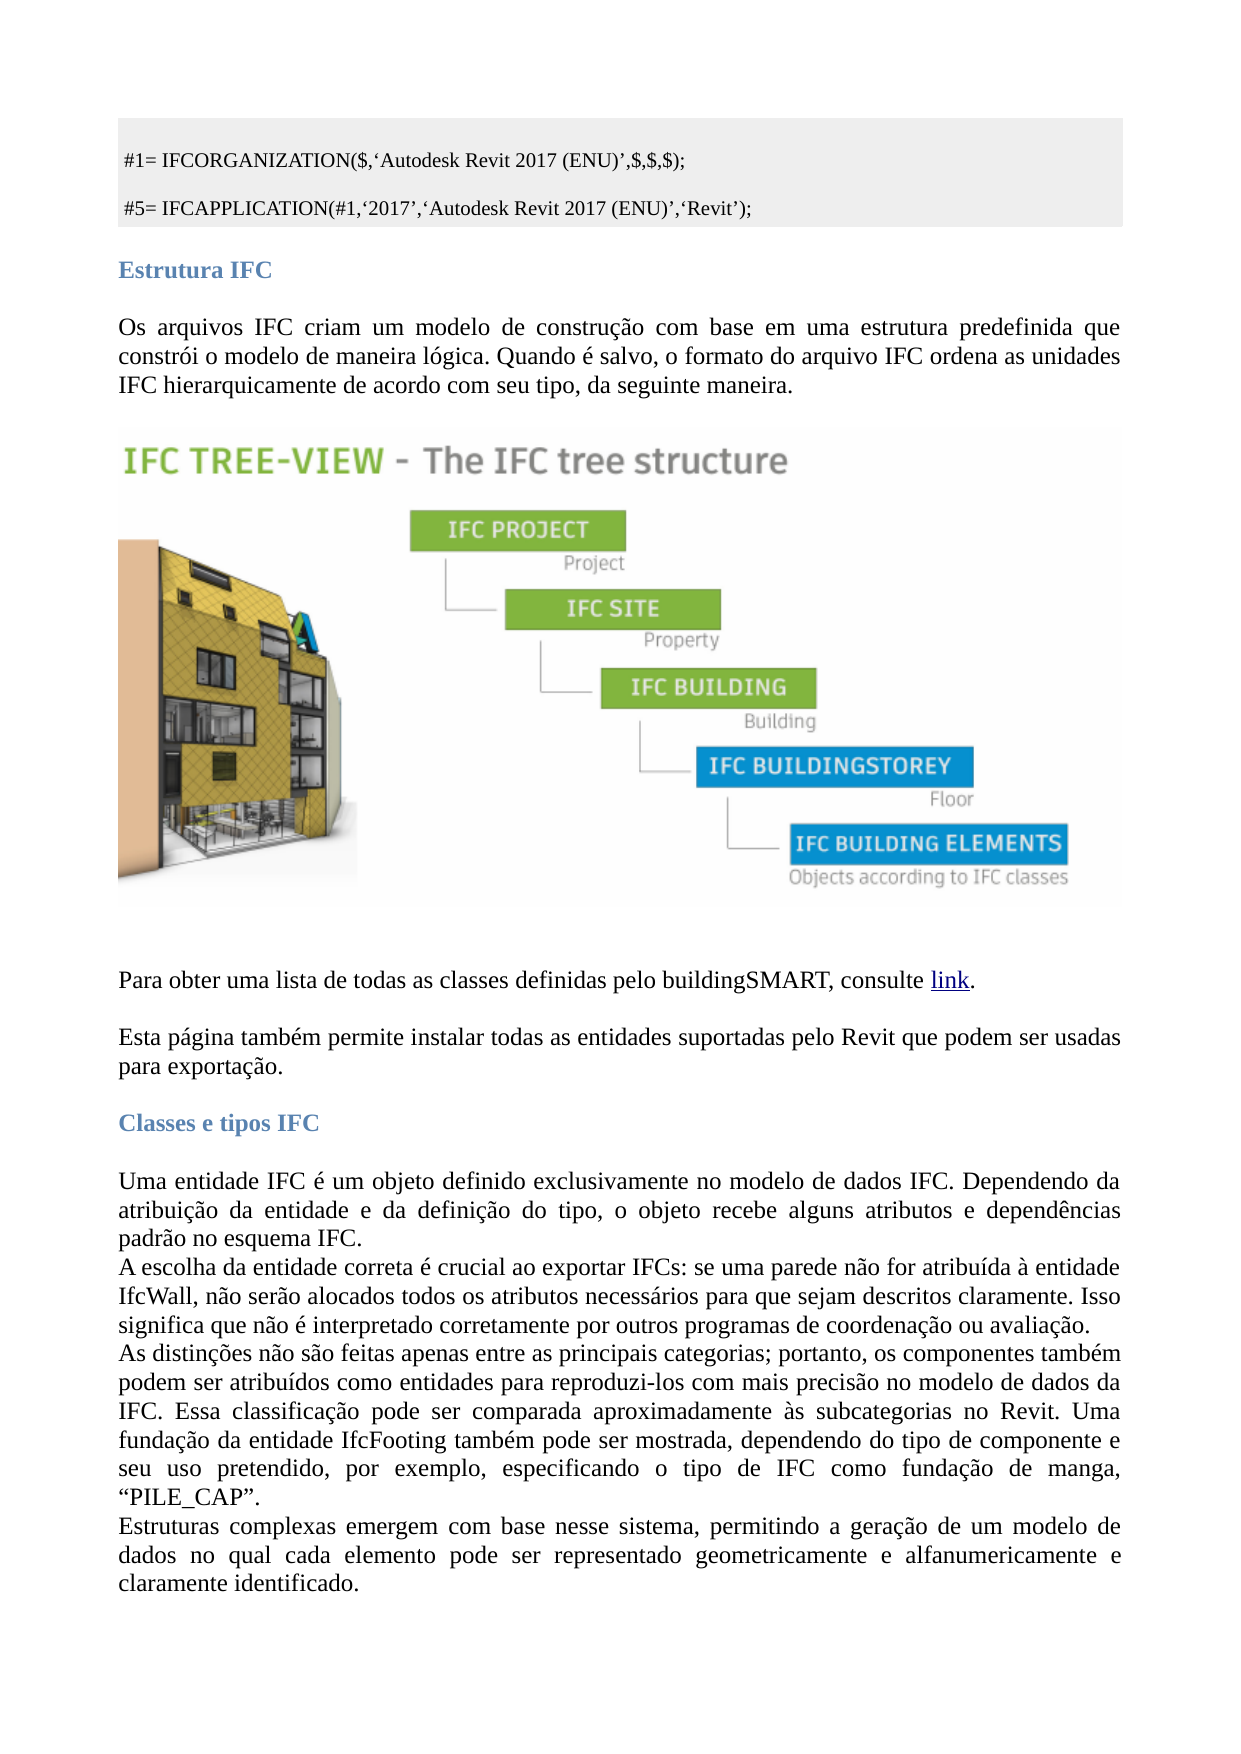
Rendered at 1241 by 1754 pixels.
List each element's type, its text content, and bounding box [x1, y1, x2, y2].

picture [118, 427, 1123, 908]
text Esta página também permite instalar todas as entidades suportadas pelo Revit que podem ser usadas para exportação. [118, 1022, 1122, 1080]
text Para obter uma lista de todas as classes definidas pelo buildingSMART, consulte link. [118, 965, 1122, 993]
text Os arquivos IFC criam um modelo de construção com base em uma estrutura predefinida que constrói o modelo de maneira lógica. Quando é salvo, o formato do arquivo IFC ordena as unidades IFC hierarquicamente de acordo com seu tipo, da seguinte maneira. [118, 312, 1122, 398]
text Estruturas complexas emergem com base nesse sistema, permitindo a geração de um modelo de dados no qual cada elemento pode ser representado geometricamente e alfanumericamente e claramente identificado. [118, 1511, 1122, 1597]
text As distinções não são feitas apenas entre as principais categorias; portanto, os componentes também podem ser atribuídos como entidades para reproduzi-los com mais precisão no modelo de dados da IFC. Essa classificação pode ser comparada aproximadamente às subcategorias no Revit. Uma fundação da entidade IfcFooting também pode ser mostrada, dependendo do tipo de componente e seu uso pretendido, por exemplo, especificando o tipo de IFC como fundação de manga, “PILE_CAP”. [118, 1338, 1122, 1511]
text A escolha da entidade correta é crucial ao exportar IFCs: se uma parede não for atribuída à entidade IfcWall, não serão alocados todos os atributos necessários para que sejam descritos claramente. Isso significa que não é interpretado corretamente por outros programas de coordenação ou avaliação. [118, 1252, 1122, 1338]
text Classes e tipos IFC [118, 1108, 1122, 1137]
text Uma entidade IFC é um objeto definido exclusivamente no modelo de dados IFC. Dependendo da atribuição da entidade e da definição do tipo, o objeto recebe alguns atributos e dependências padrão no esquema IFC. [118, 1166, 1122, 1252]
text Estrutura IFC [118, 255, 1122, 283]
table_header #1= IFCORGANIZATION($,‘Autodesk Revit 2017 (ENU)’,$,$,$); #5= IFCAPPLICATION(#1,‘2017’,‘Autodesk Revit 2017 (ENU)’,‘Revit’); [119, 119, 1122, 226]
